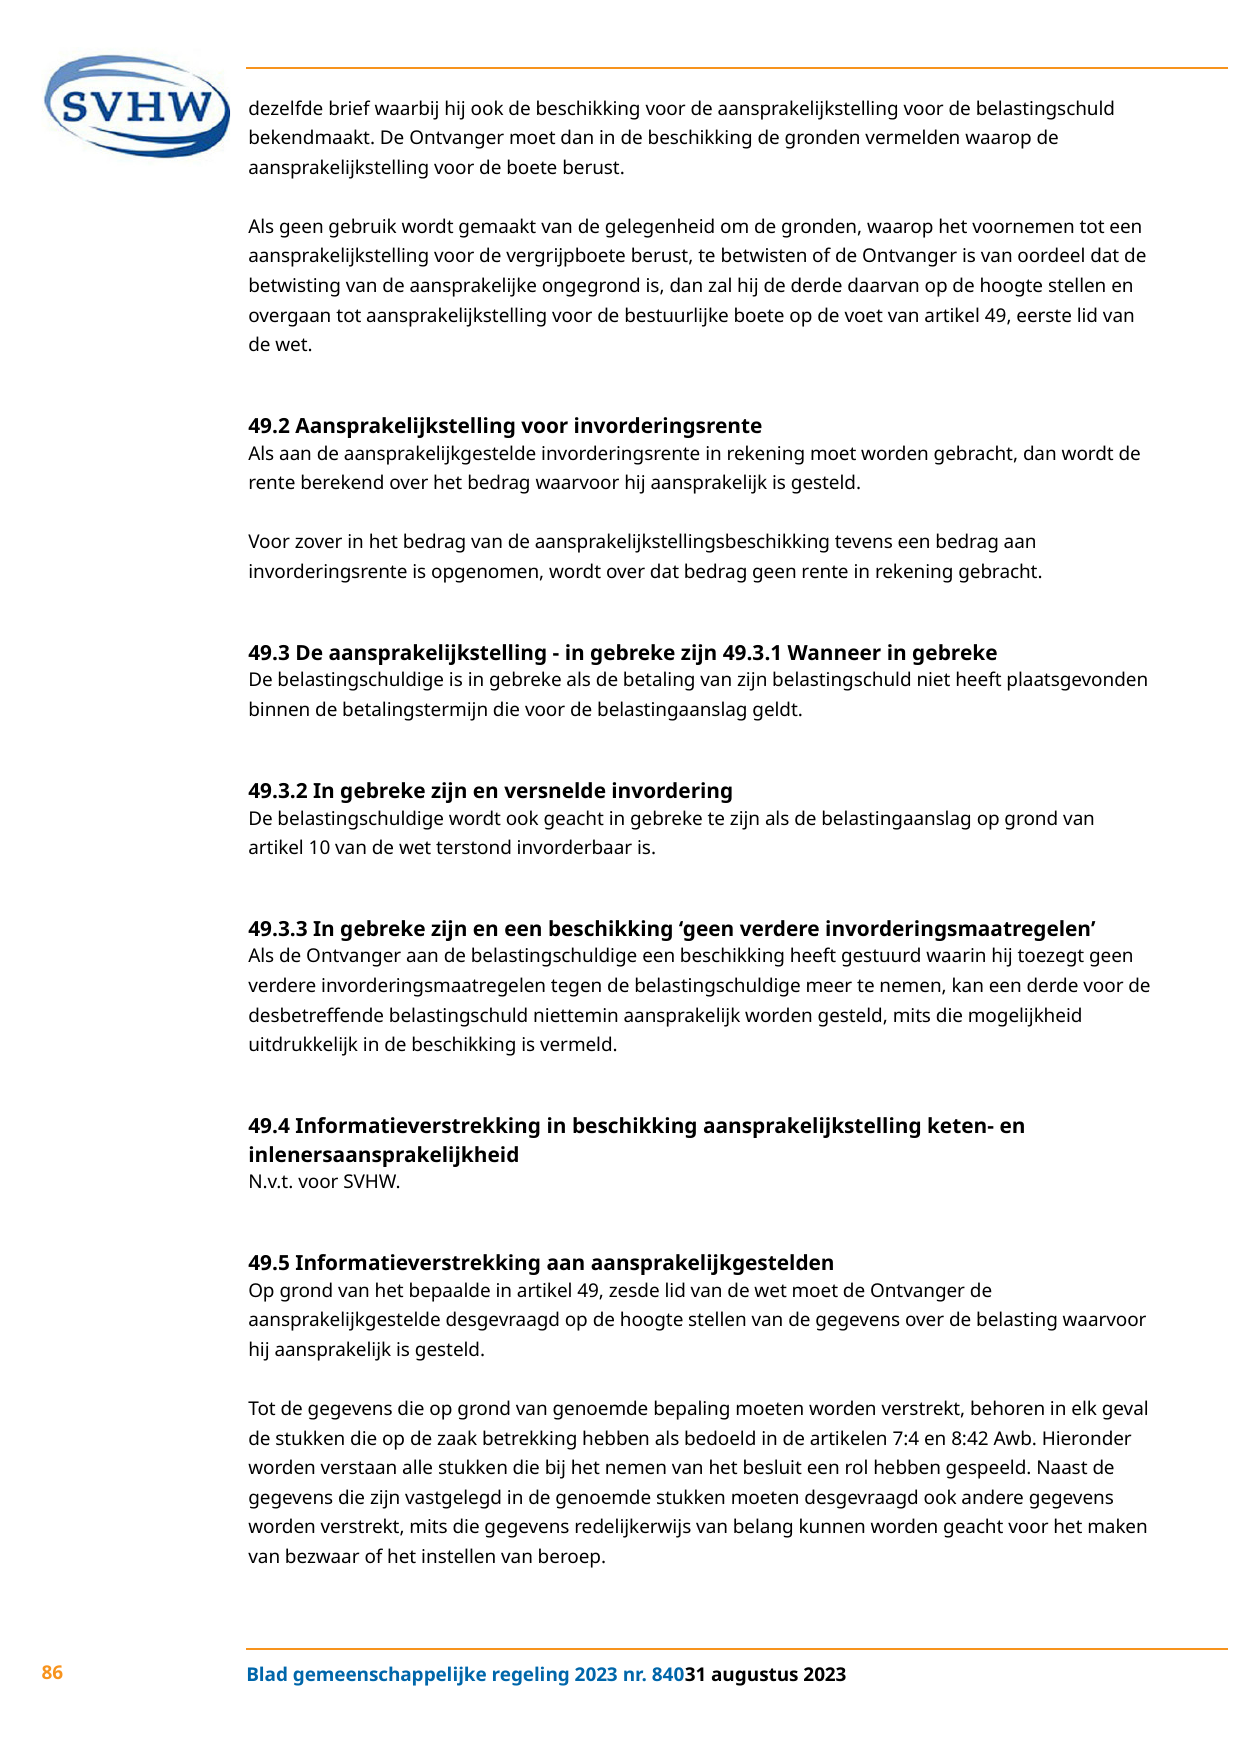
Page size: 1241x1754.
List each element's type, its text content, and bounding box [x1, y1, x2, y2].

text De belastingschuldige wordt ook geacht in gebreke te zijn als de belastingaanslag op grond van artikel 10 van de wet terstond invorderbaar is. [248, 805, 1152, 860]
text 49.4 Informatieverstrekking in beschikking aansprakelijkstelling keten- en inlenersaansprakelijkheid [248, 1111, 1152, 1168]
text Tot de gegevens die op grond van genoemde bepaling moeten worden verstrekt, behoren in elk geval de stukken die op de zaak betrekking hebben als bedoeld in de artikelen 7:4 en 8:42 Awb. Hieronder worden verstaan alle stukken die bij het nemen van het besluit een rol hebben gespeeld. Naast de gegevens die zijn vastgelegd in de genoemde stukken moeten desgevraagd ook andere gegevens worden verstrekt, mits die gegevens redelijkerwijs van belang kunnen worden geacht voor het maken van bezwaar of het instellen van beroep. [248, 1395, 1152, 1569]
text dezelfde brief waarbij hij ook de beschikking voor de aansprakelijkstelling voor de belastingschuld bekendmaakt. De Ontvanger moet dan in de beschikking de gronden vermelden waarop de aansprakelijkstelling voor de boete berust. [248, 95, 1152, 180]
text N.v.t. voor SVHW. [248, 1168, 1152, 1194]
picture [41, 47, 231, 172]
text Als aan de aansprakelijkgestelde invorderingsrente in rekening moet worden gebracht, dan wordt de rente berekend over het bedrag waarvoor hij aansprakelijk is gesteld. [248, 440, 1152, 495]
text Op grond van het bepaalde in artikel 49, zesde lid van de wet moet de Ontvanger de aansprakelijkgestelde desgevraagd op de hoogte stellen van de gegevens over de belasting waarvoor hij aansprakelijk is gesteld. [248, 1277, 1152, 1362]
text 49.5 Informatieverstrekking aan aansprakelijkgestelden [248, 1248, 1152, 1277]
text Als geen gebruik wordt gemaakt van de gelegenheid om de gronden, waarop het voornemen tot een aansprakelijkstelling voor de vergrijpboete berust, te betwisten of de Ontvanger is van oordeel dat de betwisting van de aansprakelijke ongegrond is, dan zal hij de derde daarvan op de hoogte stellen en overgaan tot aansprakelijkstelling voor de bestuurlijke boete op de voet van artikel 49, eerste lid van de wet. [248, 213, 1152, 357]
text De belastingschuldige is in gebreke als de betaling van zijn belastingschuld niet heeft plaatsgevonden binnen de betalingstermijn die voor de belastingaanslag geldt. [248, 667, 1152, 722]
text 49.3.2 In gebreke zijn en versnelde invordering [248, 776, 1152, 805]
text 49.3 De aansprakelijkstelling - in gebreke zijn 49.3.1 Wanneer in gebreke [248, 638, 1152, 667]
text Als de Ontvanger aan de belastingschuldige een beschikking heeft gestuurd waarin hij toezegt geen verdere invorderingsmaatregelen tegen de belastingschuldige meer te nemen, kan een derde voor de desbetreffende belastingschuld niettemin aansprakelijk worden gesteld, mits die mogelijkheid uitdrukkelijk in de beschikking is vermeld. [248, 943, 1152, 1057]
text 49.2 Aansprakelijkstelling voor invorderingsrente [248, 411, 1152, 440]
text Voor zover in het bedrag van de aansprakelijkstellingsbeschikking tevens een bedrag aan invorderingsrente is opgenomen, wordt over dat bedrag geen rente in rekening gebracht. [248, 529, 1152, 584]
text 49.3.3 In gebreke zijn en een beschikking ‘geen verdere invorderingsmaatregelen’ [248, 914, 1152, 943]
